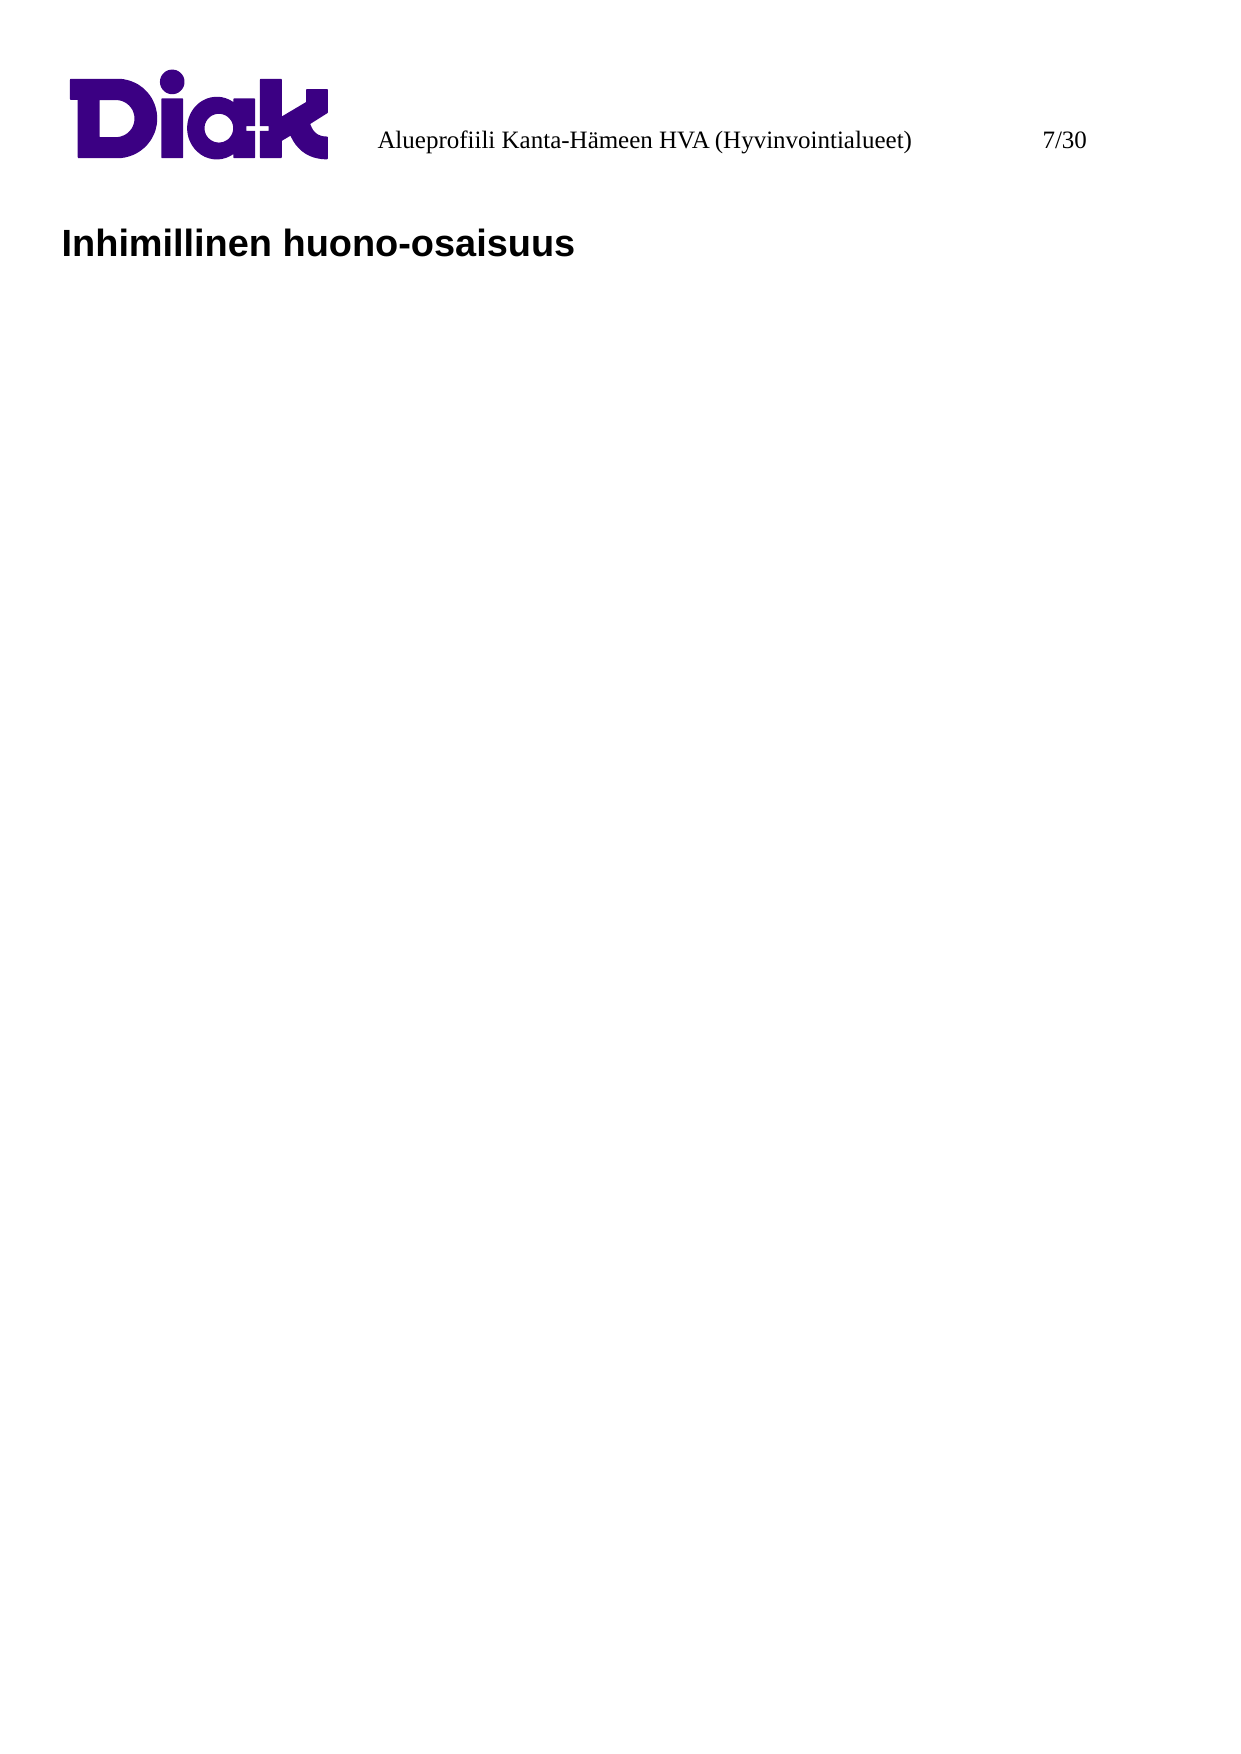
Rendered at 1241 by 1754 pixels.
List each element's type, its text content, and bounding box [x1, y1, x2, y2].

subtitle Inhimillinen huono-osaisuus [61, 221, 1179, 265]
